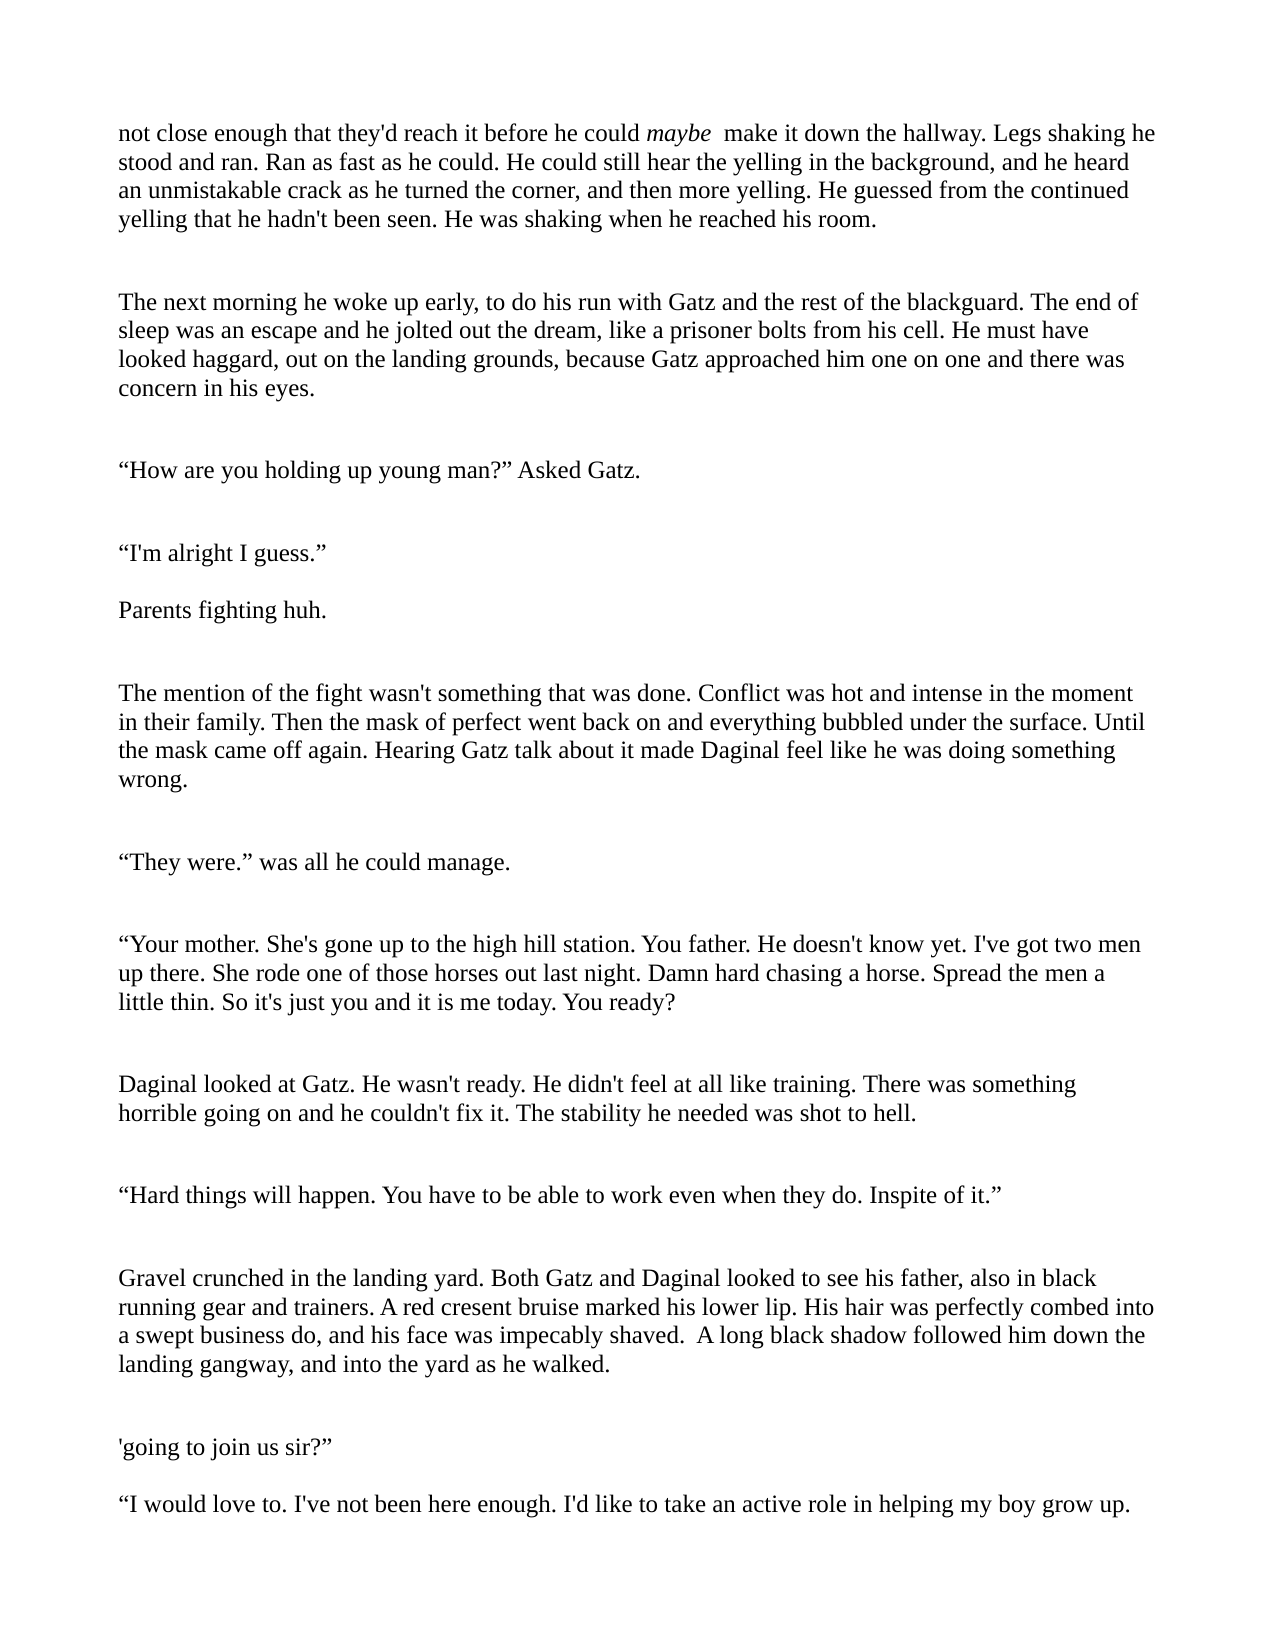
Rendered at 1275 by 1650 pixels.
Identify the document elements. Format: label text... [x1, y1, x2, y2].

text not close enough that they'd reach it before he could maybe make it down the hallway. Legs shaking he stood and ran. Ran as fast as he could. He could still hear the yelling in the background, and he heard an unmistakable crack as he turned the corner, and then more yelling. He guessed from the continued yelling that he hadn't been seen. He was shaking when he reached his room. [118, 118, 1157, 233]
text The mention of the fight wasn't something that was done. Conflict was hot and intense in the moment in their family. Then the mask of perfect went back on and everything bubbled under the surface. Until the mask came off again. Hearing Gatz talk about it made Daginal feel like he was doing something wrong. [118, 678, 1157, 793]
text The next morning he woke up early, to do his run with Gatz and the rest of the blackguard. The end of sleep was an escape and he jolted out the dream, like a prisoner bolts from his cell. He must have looked haggard, out on the landing grounds, because Gatz approached him one on one and there was concern in his eyes. [118, 287, 1157, 402]
text “They were.” was all he could manage. [118, 847, 1157, 876]
text “Your mother. She's gone up to the high hill station. You father. He doesn't know yet. I've got two men up there. She rode one of those horses out last night. Damn hard chasing a horse. Spread the men a little thin. So it's just you and it is me today. You ready? [118, 929, 1157, 1016]
text “How are you holding up young man?” Asked Gatz. [118, 456, 1157, 484]
text Daginal looked at Gatz. He wasn't ready. He didn't feel at all like training. There was something horrible going on and he couldn't fix it. The stability he needed was shot to hell. [118, 1069, 1157, 1127]
text Gravel crunched in the landing yard. Both Gatz and Daginal looked to see his father, also in black running gear and trainers. A red cresent bruise marked his lower lip. His hair was perfectly combed into a swept business do, and his face was impecably shaved. A long black shadow followed him down the landing gangway, and into the yard as he walked. [118, 1263, 1157, 1378]
text “I'm alright I guess.” Parents fighting huh. [118, 538, 1157, 624]
text “Hard things will happen. You have to be able to work even when they do. Inspite of it.” [118, 1181, 1157, 1209]
text 'going to join us sir?” “I would love to. I've not been here enough. I'd like to take an active role in helping my boy grow up. [118, 1432, 1157, 1518]
